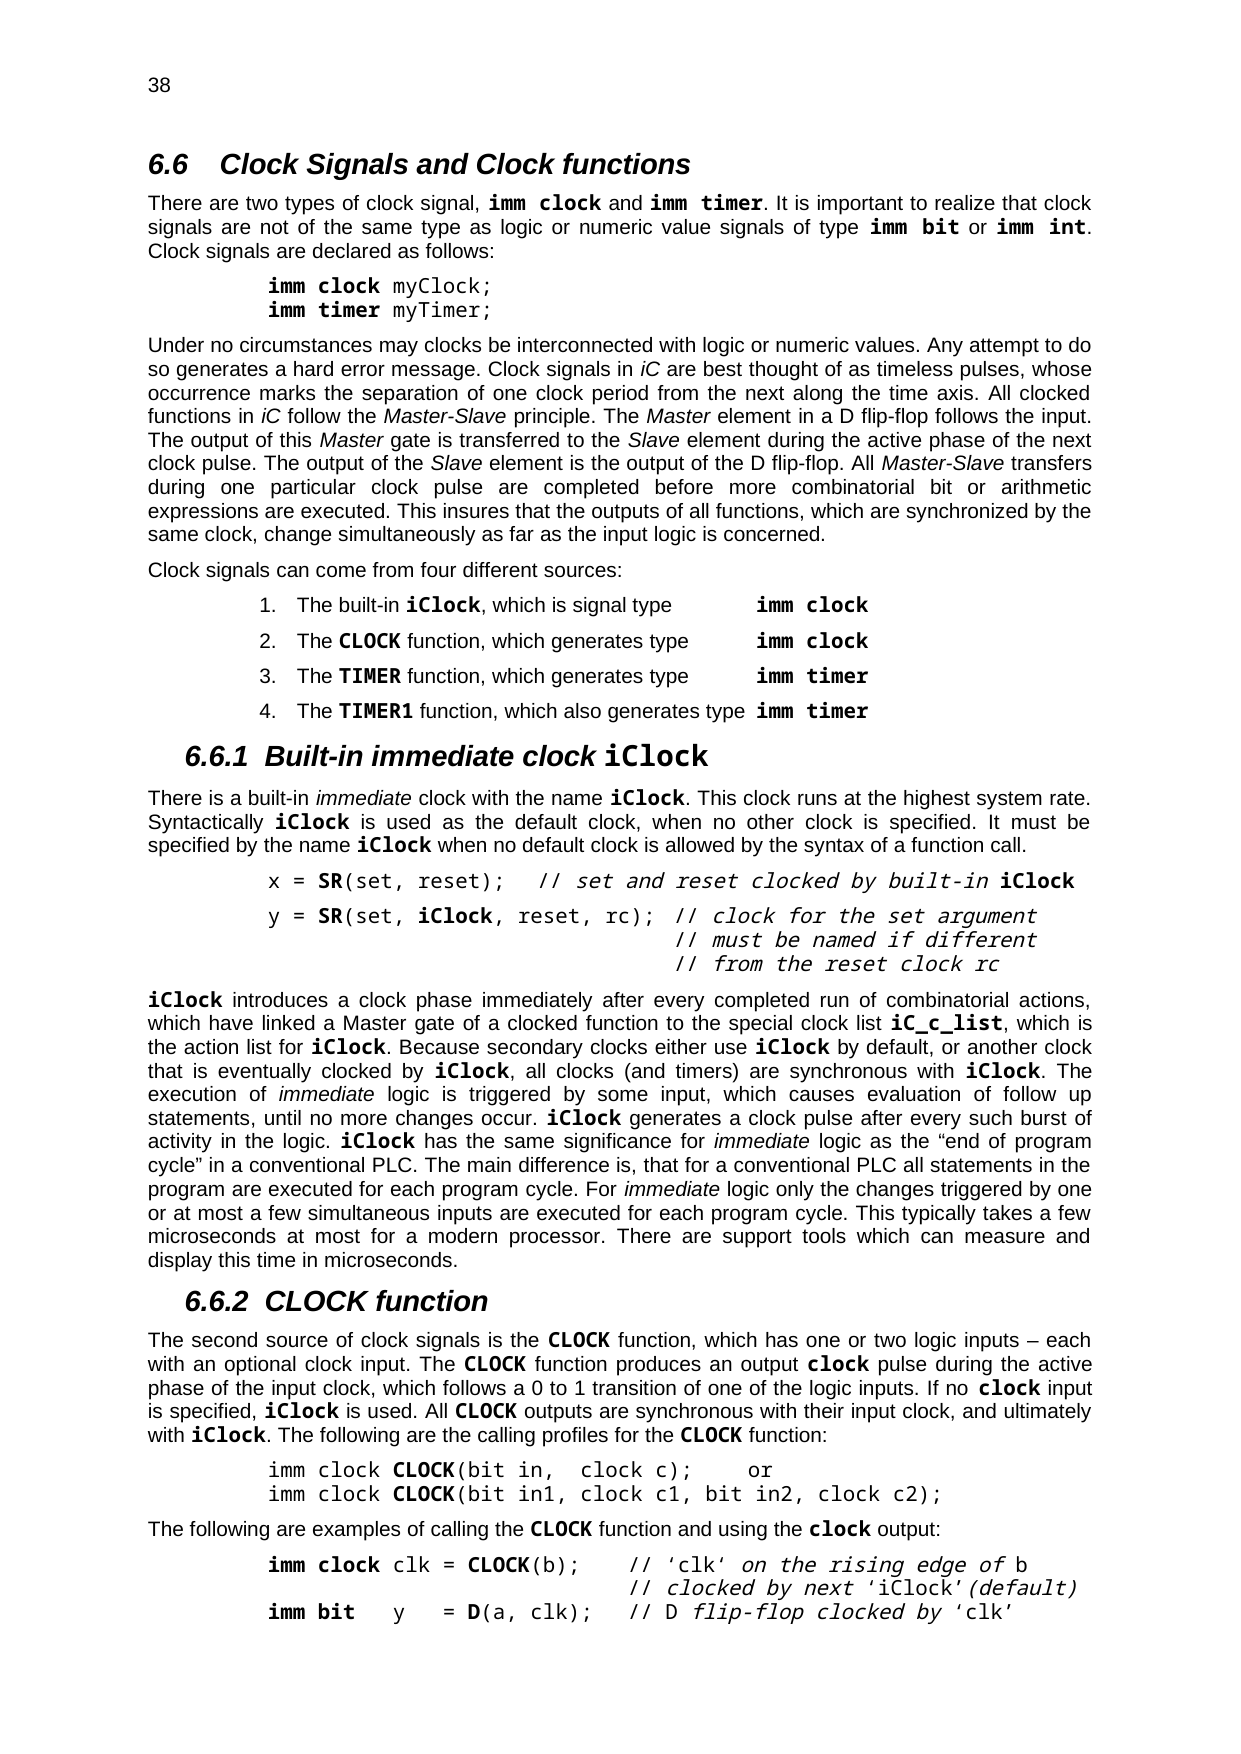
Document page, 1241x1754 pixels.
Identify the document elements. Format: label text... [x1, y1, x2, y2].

text There is a built-in immediate clock with the name iClock. This clock runs at the highest system rate. Syntactically iClock is used as the default clock, when no other clock is specified. It must be specified by the name iClock when no default clock is allowed by the syntax of a function call. [148, 787, 1092, 858]
subtitle CLOCK function [184, 1284, 1092, 1317]
text imm clock CLOCK(bit in, clock c); or imm clock CLOCK(bit in1, clock c1, bit in2, clock c2); [268, 1459, 1092, 1506]
text imm clock clk = CLOCK(b); // ‘clk‘ on the rising edge of b // clocked by next ‘iClock’(default) imm bit y = D(a, clk); // D flip-flop clocked by ‘clk’ [268, 1553, 1092, 1624]
list The TIMER function, which generates type imm timer [259, 664, 1092, 688]
list The CLOCK function, which generates type imm clock [259, 629, 1092, 653]
text Clock signals can come from four different sources: [148, 558, 1092, 582]
text Under no circumstances may clocks be interconnected with logic or numeric values. Any attempt to do so generates a hard error message. Clock signals in iC are best thought of as timeless pulses, whose occurrence marks the separation of one clock period from the next along the time axis. All clocked functions in iC follow the Master-Slave principle. The Master element in a D flip-flop follows the input. The output of this Master gate is transferred to the Slave element during the active phase of the next clock pulse. The output of the Slave element is the output of the D flip-flop. All Master-Slave transfers during one particular clock pulse are completed before more combinatorial bit or arithmetic expressions are executed. This insures that the outputs of all functions, which are synchronized by the same clock, change simultaneously as far as the input logic is concerned. [148, 334, 1092, 547]
list The TIMER1 function, which also generates type imm timer [259, 700, 1092, 724]
text iClock introduces a clock phase immediately after every completed run of combinatorial actions, which have linked a Master gate of a clocked function to the special clock list iC_c_list, which is the action list for iClock. Because secondary clocks either use iClock by default, or another clock that is eventually clocked by iClock, all clocks (and timers) are synchronous with iClock. The execution of immediate logic is triggered by some input, which causes evaluation of follow up statements, until no more changes occur. iClock generates a clock pulse after every such burst of activity in the logic. iClock has the same significance for immediate logic as the “end of program cycle” in a conventional PLC. The main difference is, that for a conventional PLC all statements in the program are executed for each program cycle. For immediate logic only the changes triggered by one or at most a few simultaneous inputs are executed for each program cycle. This typically takes a few microseconds at most for a modern processor. There are support tools which can measure and display this time in microseconds. [148, 988, 1092, 1272]
text x = SR(set, reset); // set and reset clocked by built-in iClock [268, 869, 1092, 893]
text y = SR(set, iClock, reset, rc); // clock for the set argument // must be named if different // from the reset clock rc [268, 905, 1092, 976]
text There are two types of clock signal, imm clock and imm timer. It is important to realize that clock signals are not of the same type as logic or numeric value signals of type imm bit or imm int. Clock signals are declared as follows: [148, 192, 1092, 263]
text The following are examples of calling the CLOCK function and using the clock output: [148, 1518, 1092, 1541]
subtitle Built-in immediate clock iClock [184, 735, 1092, 775]
text The second source of clock signals is the CLOCK function, which has one or two logic inputs – each with an optional clock input. The CLOCK function produces an output clock pulse during the active phase of the input clock, which follows a 0 to 1 transition of one of the logic inputs. If no clock input is specified, iClock is used. All CLOCK outputs are synchronous with their input clock, and ultimately with iClock. The following are the calling profiles for the CLOCK function: [148, 1329, 1092, 1447]
list The built-in iClock, which is signal type imm clock [259, 594, 1092, 617]
text imm clock myClock; imm timer myTimer; [268, 275, 1092, 322]
subtitle Clock Signals and Clock functions [148, 148, 1092, 180]
